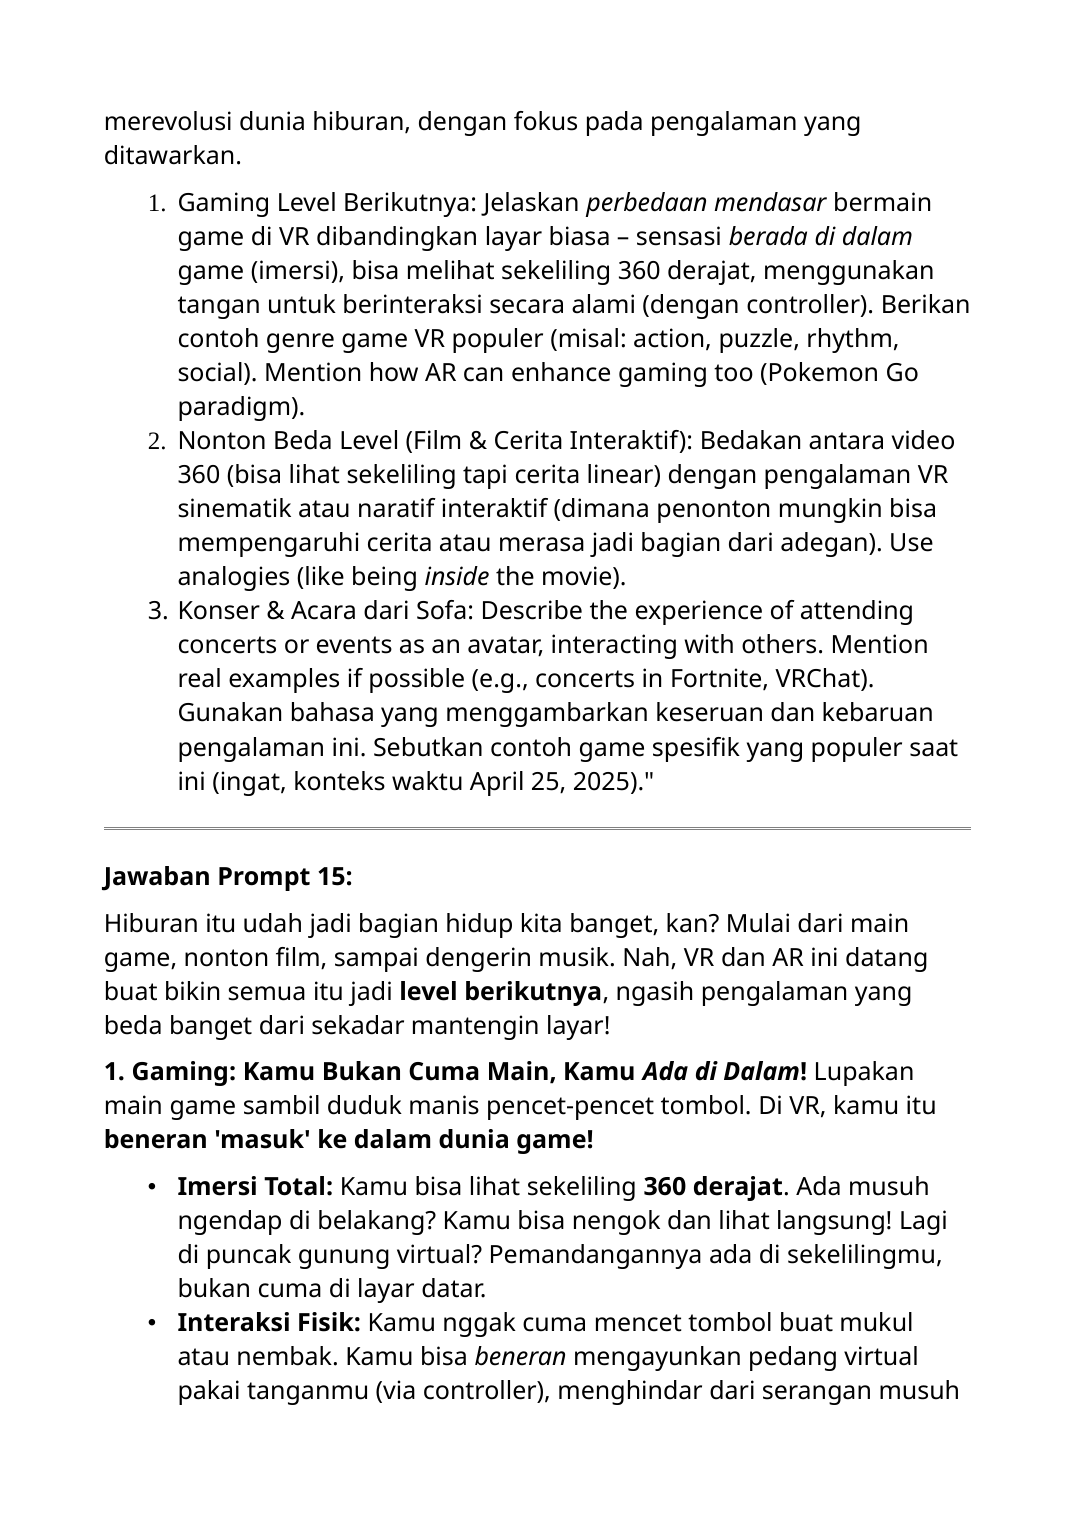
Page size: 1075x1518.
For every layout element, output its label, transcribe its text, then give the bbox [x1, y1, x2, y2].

text Hiburan itu udah jadi bagian hidup kita banget, kan? Mulai dari main game, nonton film, sampai dengerin musik. Nah, VR dan AR ini datang buat bikin semua itu jadi level berikutnya, ngasih pengalaman yang beda banget dari sekadar mantengin layar! [103, 905, 971, 1041]
list Konser & Acara dari Sofa: Describe the experience of attending concerts or events as an avatar, interacting with others. Mention real examples if possible (e.g., concerts in Fortnite, VRChat). Gunakan bahasa yang menggambarkan keseruan dan kebaruan pengalaman ini. Sebutkan contoh game spesifik yang populer saat ini (ingat, konteks waktu April 25, 2025)." [148, 593, 971, 797]
text 1. Gaming: Kamu Bukan Cuma Main, Kamu Ada di Dalam! Lupakan main game sambil duduk manis pencet-pencet tombol. Di VR, kamu itu beneran 'masuk' ke dalam dunia game! [103, 1054, 971, 1156]
list Nonton Beda Level (Film & Cerita Interaktif): Bedakan antara video 360 (bisa lihat sekeliling tapi cerita linear) dengan pengalaman VR sinematik atau naratif interaktif (dimana penonton mungkin bisa mempengaruhi cerita atau merasa jadi bagian dari adegan). Use analogies (like being inside the movie). [148, 423, 971, 593]
list Gaming Level Berikutnya: Jelaskan perbedaan mendasar bermain game di VR dibandingkan layar biasa – sensasi berada di dalam game (imersi), bisa melihat sekeliling 360 derajat, menggunakan tangan untuk berinteraksi secara alami (dengan controller). Berikan contoh genre game VR populer (misal: action, puzzle, rhythm, social). Mention how AR can enhance gaming too (Pokemon Go paradigm). [148, 184, 971, 423]
text Jawaban Prompt 15: [103, 859, 971, 893]
list Interaksi Fisik: Kamu nggak cuma mencet tombol buat mukul atau nembak. Kamu bisa beneran mengayunkan pedang virtual pakai tanganmu (via controller), menghindar dari serangan musuh [148, 1305, 971, 1407]
text merevolusi dunia hiburan, dengan fokus pada pengalaman yang ditawarkan. [103, 103, 971, 172]
list Imersi Total: Kamu bisa lihat sekeliling 360 derajat. Ada musuh ngendap di belakang? Kamu bisa nengok dan lihat langsung! Lagi di puncak gunung virtual? Pemandangannya ada di sekelilingmu, bukan cuma di layar datar. [148, 1169, 971, 1305]
